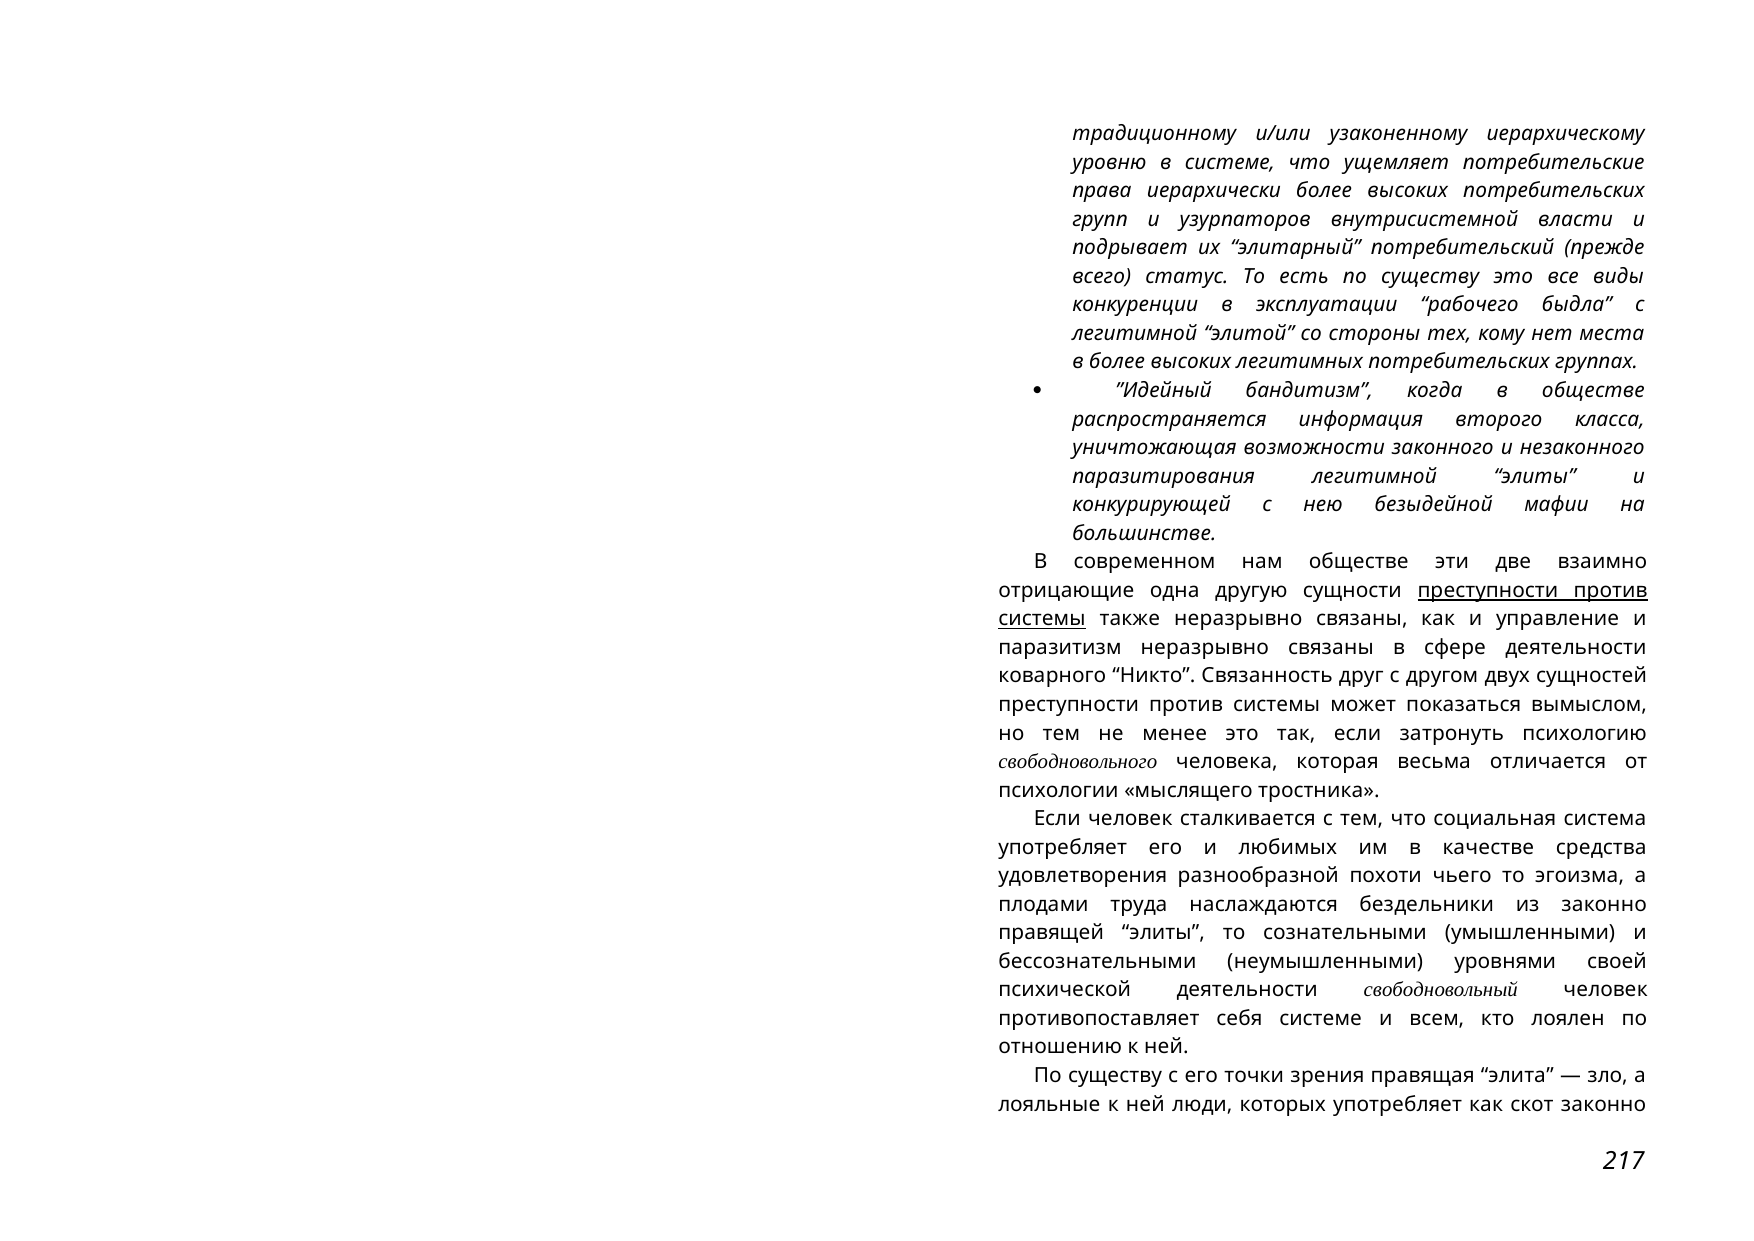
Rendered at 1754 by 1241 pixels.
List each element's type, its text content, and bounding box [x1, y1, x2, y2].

list ”Идейный бандитизм”, когда в обществе распространяется информация второго класса, уничтожающая возможности законного и незаконного паразитирования легитимной “элиты” и конкурирующей с нею безыдейной мафии на большинстве. [998, 375, 1648, 546]
text По существу с его точки зрения правящая “элита” — зло, а лояльные к ней люди, которых употребляет как скот законно [998, 1060, 1648, 1117]
list традиционному и/или узаконенному иерархическому уровню в системе, что ущемляет потребительские права иерархически более высоких потребительских групп и узурпаторов внутрисистемной власти и подрывает их “элитарный” потребительский (прежде всего) статус. То есть по существу это все виды конкуренции в эксплуатации “рабочего быдла” с легитимной “элитой” со стороны тех, кому нет места в более высоких легитимных потребительских группах. [998, 118, 1648, 375]
text В современном нам обществе эти две взаимно отрицающие одна другую сущности преступности против системы также неразрывно связаны, как и управление и паразитизм неразрывно связаны в сфере деятельности коварного “Никто”. Связанность друг с другом двух сущностей преступности против системы может показаться вымыслом, но тем не менее это так, если затронуть психологию свободновольного человека, которая весьма отличается от психологии «мыслящего тростника». [998, 546, 1648, 803]
text Если человек сталкивается с тем, что социальная система употребляет его и любимых им в качестве средства удовлетворения разнообразной похоти чьего то эгоизма, а плодами труда наслаждаются бездельники из законно правящей “элиты”, то сознательными (умышленными) и бессознательными (неумышленными) уровнями своей психической деятельности свободновольный человек противопоставляет себя системе и всем, кто лоялен по отношению к ней. [998, 803, 1648, 1060]
